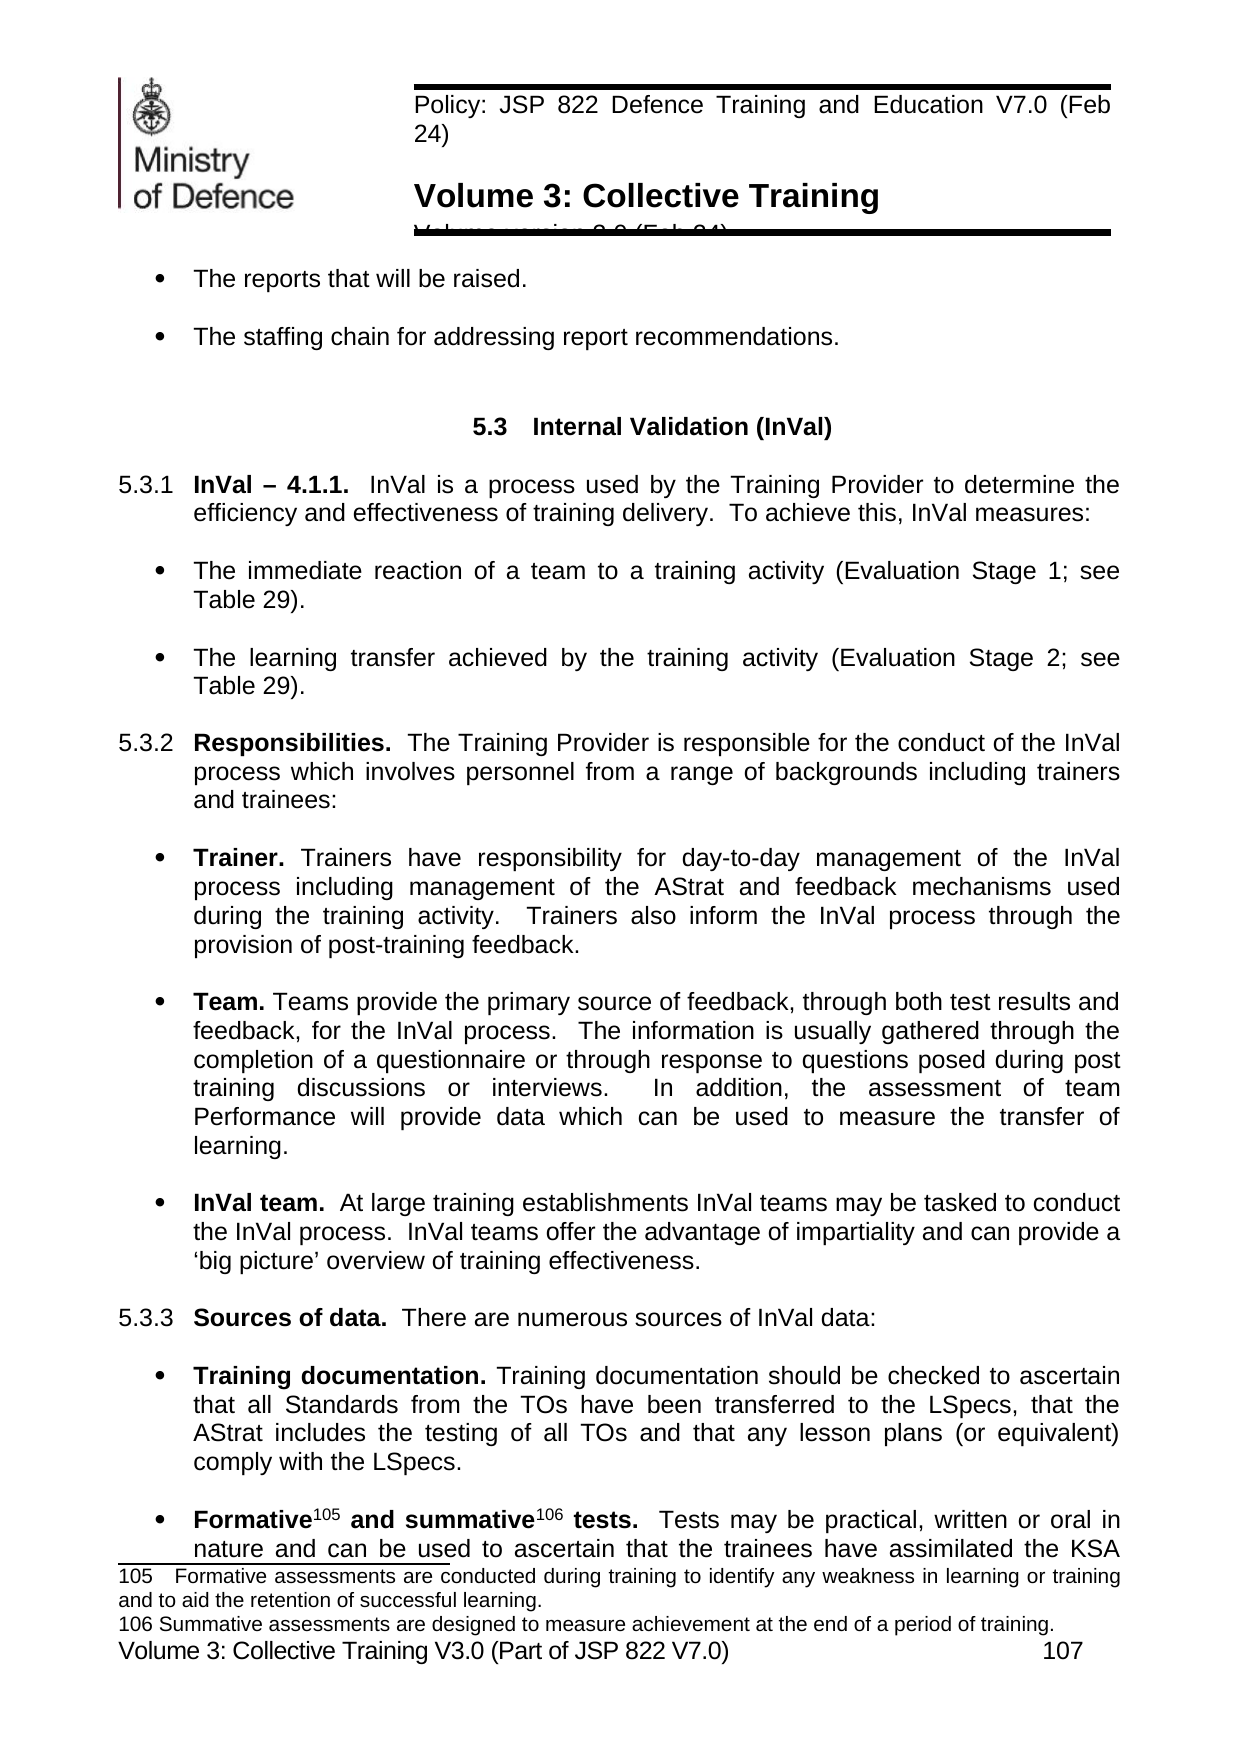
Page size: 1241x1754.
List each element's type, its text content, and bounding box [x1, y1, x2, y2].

list Formative and summative tests. Tests may be practical, written or oral in nature and can be used to ascertain that the trainees have assimilated the KSA [156, 1505, 1122, 1562]
list Trainer. Trainers have responsibility for day-to-day management of the InVal process including management of the AStrat and feedback mechanisms used during the training activity. Trainers also inform the InVal process through the provision of post-training feedback. [156, 843, 1122, 958]
subtitle Responsibilities. The Training Provider is responsible for the conduct of the InVal process which involves personnel from a range of backgrounds including trainers and trainees: [118, 729, 1122, 814]
list Team. Teams provide the primary source of feedback, through both test results and feedback, for the InVal process. The information is usually gathered through the completion of a questionnaire or through response to questions posed during post training discussions or interviews. In addition, the assessment of team Performance will provide data which can be used to measure the transfer of learning. [156, 987, 1122, 1160]
subtitle Sources of data. There are numerous sources of InVal data: [118, 1303, 1122, 1332]
subtitle InVal – 4.1.1. InVal is a process used by the Training Provider to determine the efficiency and effectiveness of training delivery. To achieve this, InVal measures: [118, 470, 1122, 527]
list Formative assessments are conducted during training to identify any weakness in learning or training and to aid the retention of successful learning. [118, 1564, 1122, 1612]
list The immediate reaction of a team to a training activity (Evaluation Stage 1; see Table 29). [156, 556, 1122, 614]
list Summative assessments are designed to measure achievement at the end of a period of training. [118, 1612, 1122, 1636]
subtitle Internal Validation (InVal) [472, 413, 1122, 442]
list The staffing chain for addressing report recommendations. [156, 322, 1122, 351]
list The learning transfer achieved by the training activity (Evaluation Stage 2; see Table 29). [156, 642, 1122, 700]
list InVal team. At large training establishments InVal teams may be tasked to conduct the InVal process. InVal teams offer the advantage of impartiality and can provide a ‘big picture’ overview of training effectiveness. [156, 1188, 1122, 1275]
list Training documentation. Training documentation should be checked to ascertain that all Standards from the TOs have been transferred to the LSpecs, that the AStrat includes the testing of all TOs and that any lesson plans (or equivalent) comply with the LSpecs. [156, 1361, 1122, 1476]
list The reports that will be raised. [156, 264, 1122, 293]
